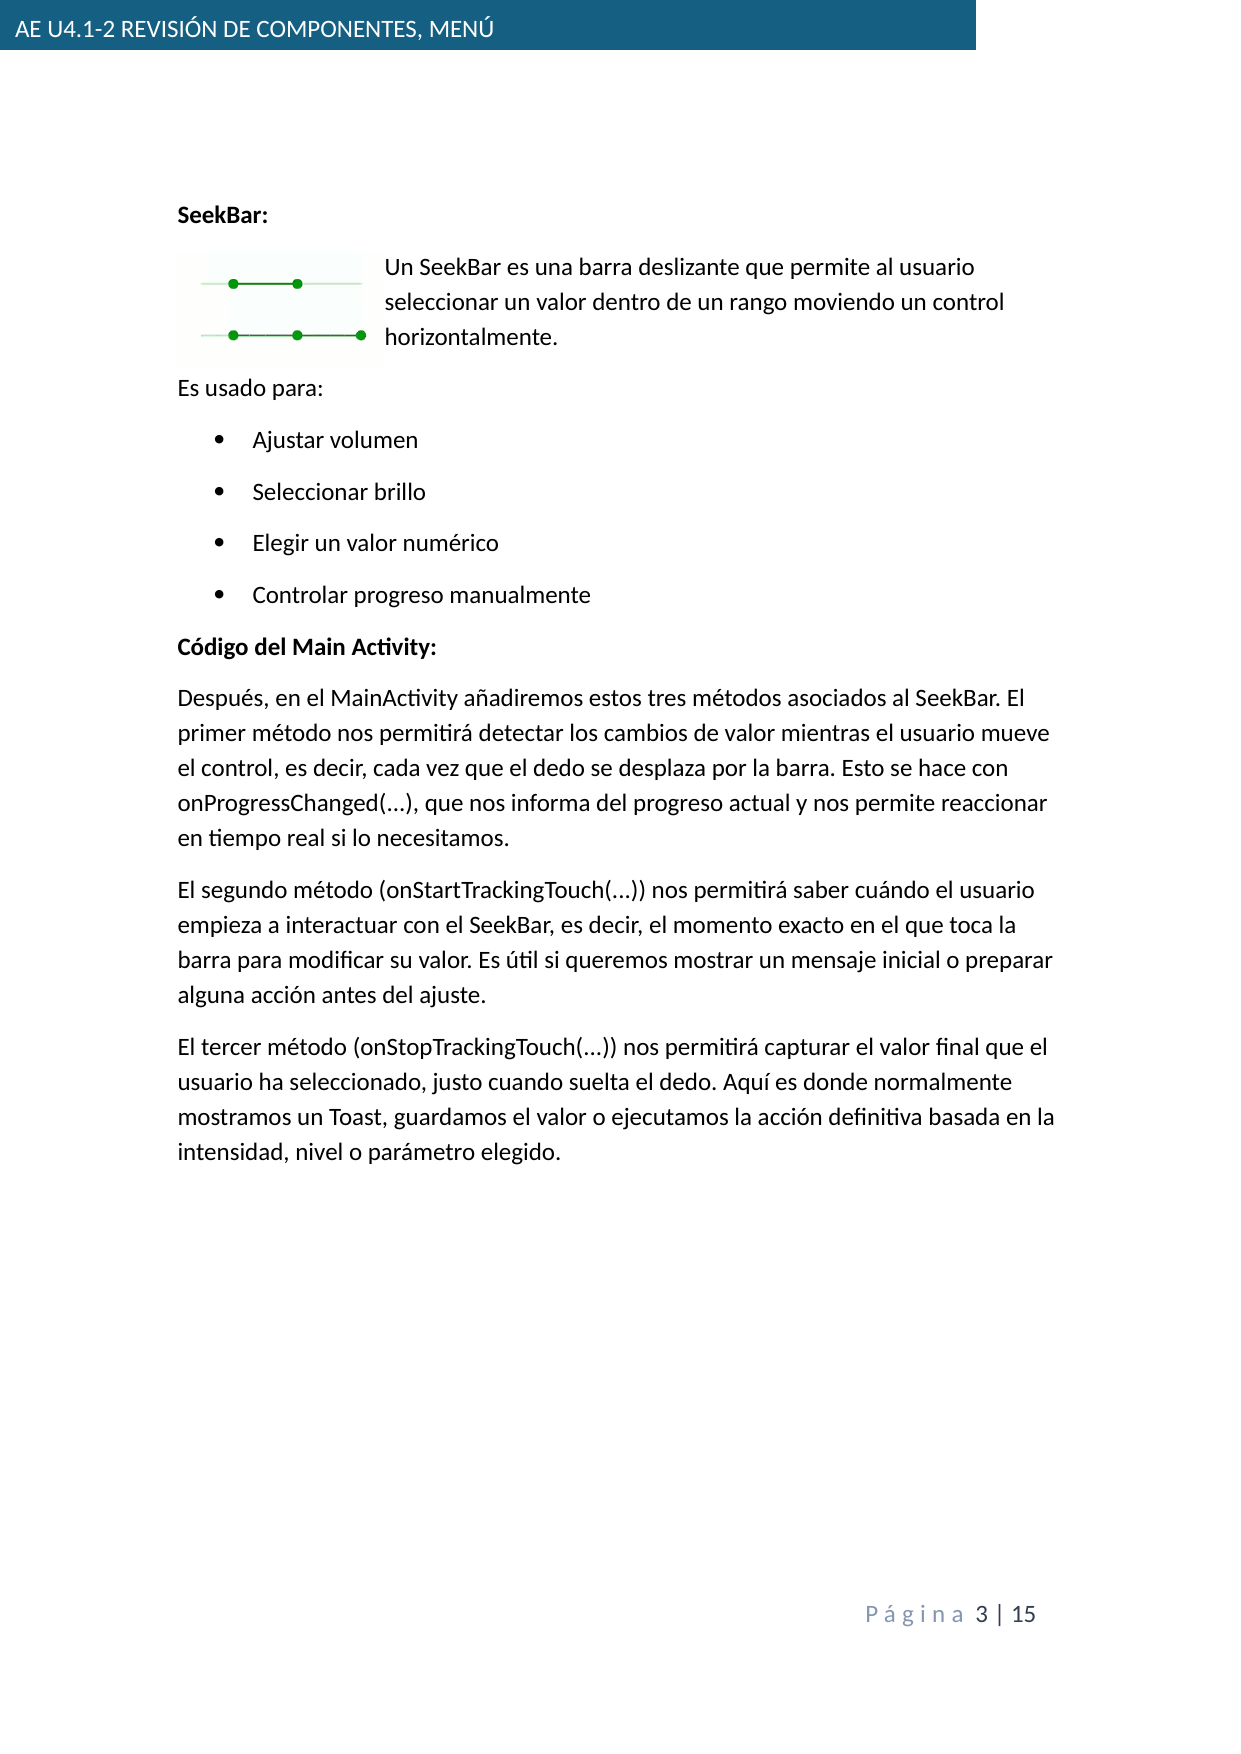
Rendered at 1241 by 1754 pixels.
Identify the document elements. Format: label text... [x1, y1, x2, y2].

text Un SeekBar es una barra deslizante que permite al usuario seleccionar un valor dentro de un rango moviendo un control horizontalmente. [177, 251, 1063, 351]
text El segundo método (onStartTrackingTouch(...)) nos permitirá saber cuándo el usuario empieza a interactuar con el SeekBar, es decir, el momento exacto en el que toca la barra para modificar su valor. Es útil si queremos mostrar un mensaje inicial o preparar alguna acción antes del ajuste. [177, 874, 1063, 1010]
list Elegir un valor numérico [215, 528, 1063, 558]
text Código del Main Activity: [177, 631, 1063, 661]
list Controlar progreso manualmente [215, 579, 1063, 610]
list Ajustar volumen [215, 424, 1063, 455]
text El tercer método (onStopTrackingTouch(...)) nos permitirá capturar el valor final que el usuario ha seleccionado, justo cuando suelta el dedo. Aquí es donde normalmente mostramos un Toast, guardamos el valor o ejecutamos la acción definitiva basada en la intensidad, nivel o parámetro elegido. [177, 1031, 1063, 1166]
text Es usado para: [177, 373, 1063, 403]
text Después, en el MainActivity añadiremos estos tres métodos asociados al SeekBar. El primer método nos permitirá detectar los cambios de valor mientras el usuario mueve el control, es decir, cada vez que el dedo se desplaza por la barra. Esto se hace con onProgressChanged(...), que nos informa del progreso actual y nos permite reaccionar en tiempo real si lo necesitamos. [177, 683, 1063, 853]
list Seleccionar brillo [215, 476, 1063, 506]
text SeekBar: [177, 199, 1063, 230]
